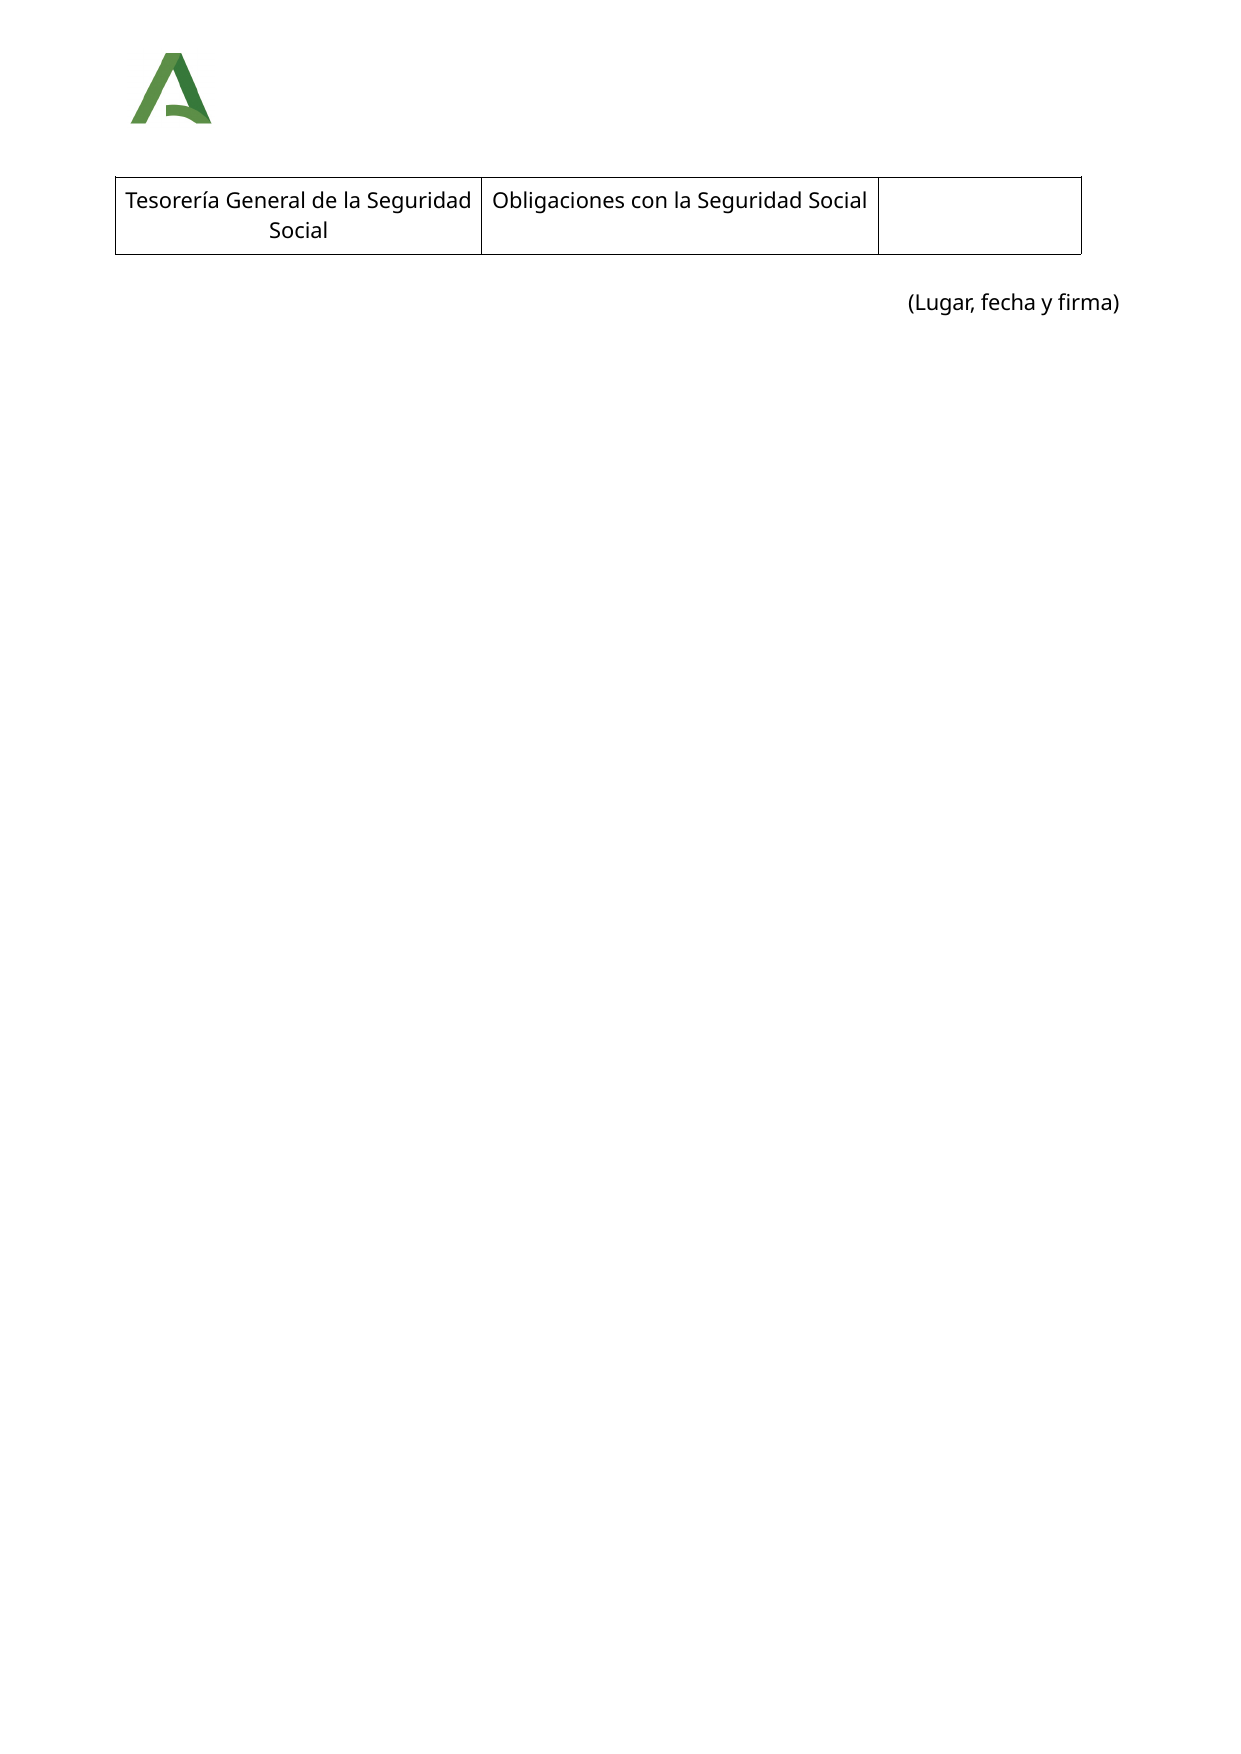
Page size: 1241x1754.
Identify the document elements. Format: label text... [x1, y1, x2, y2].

picture [127, 48, 216, 128]
text (Lugar, fecha y firma) [118, 287, 1122, 320]
table_cell [879, 178, 1081, 254]
table_cell Tesorería General de la Seguridad Social [116, 178, 481, 254]
table_cell Obligaciones con la Seguridad Social [482, 178, 878, 254]
